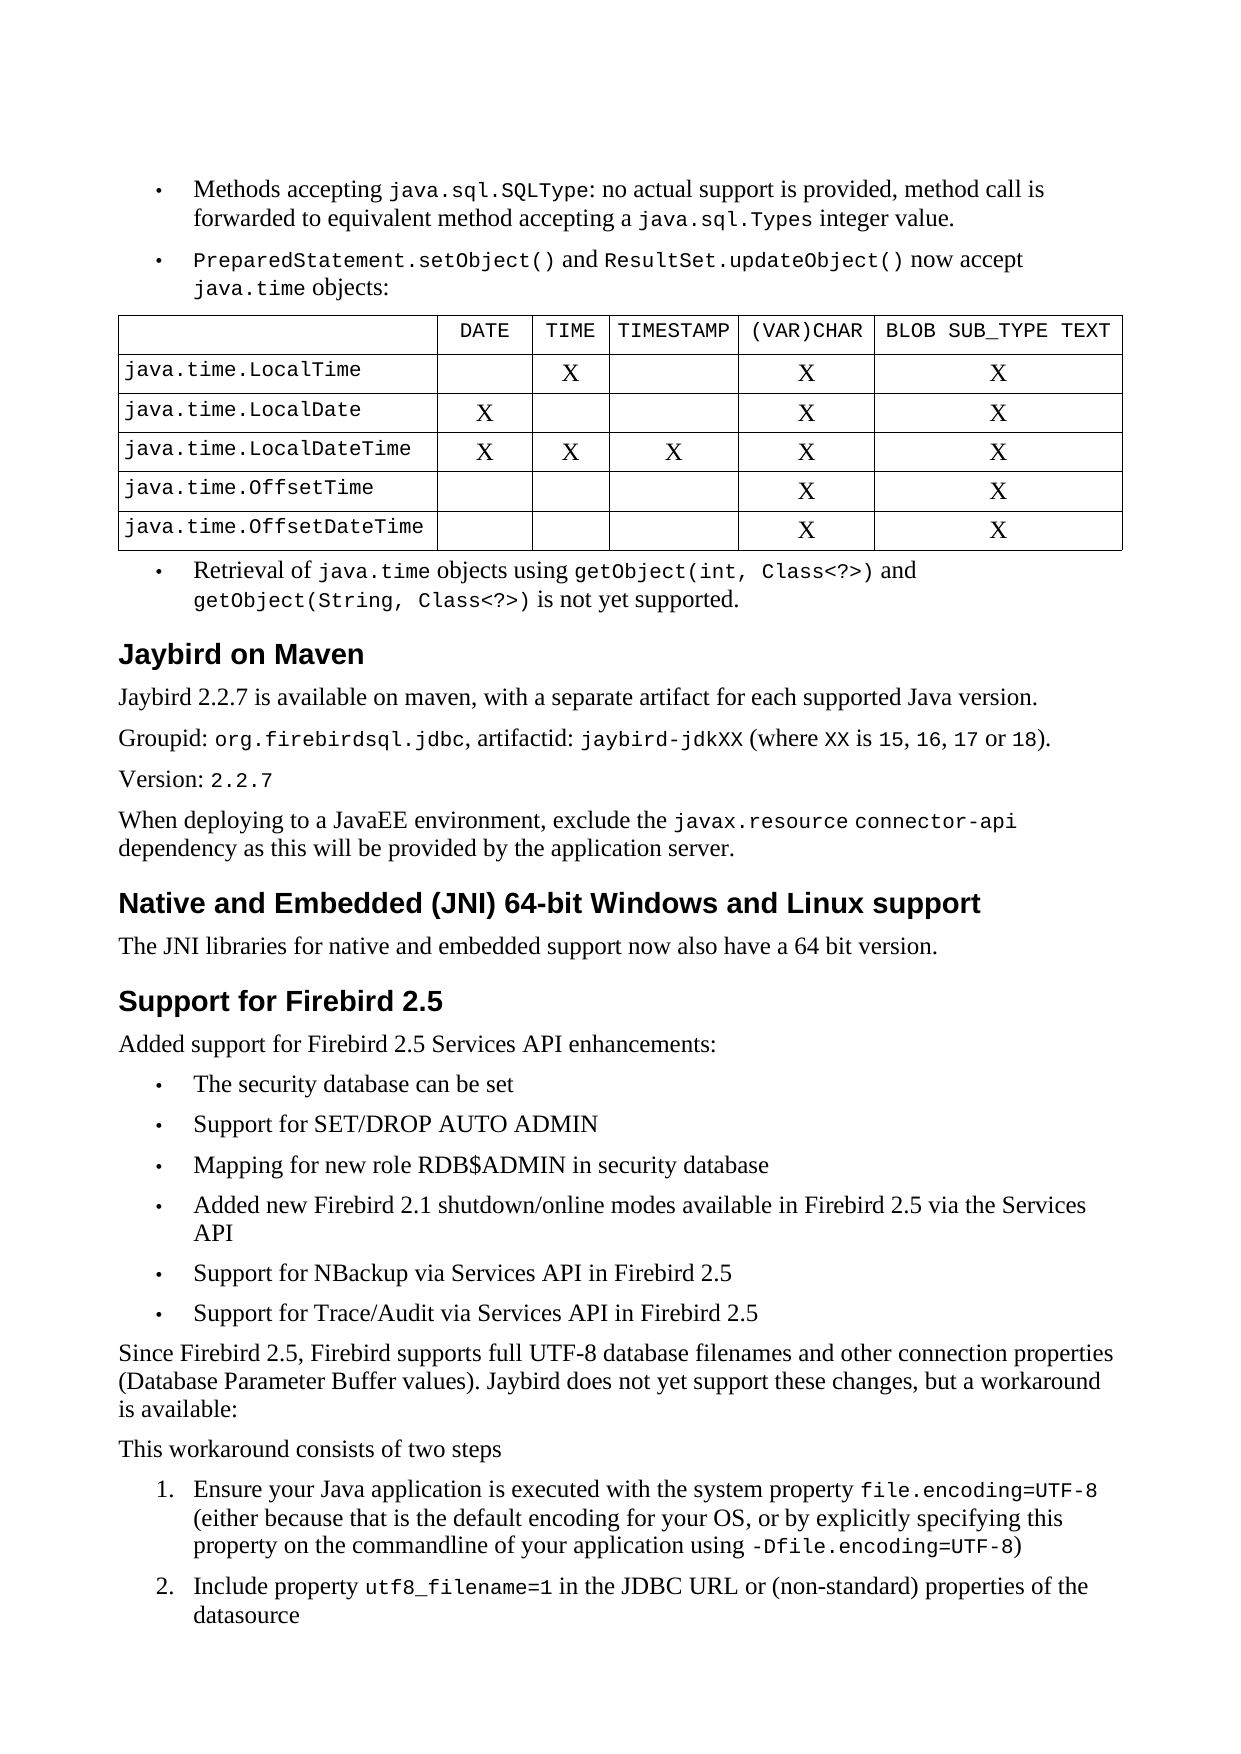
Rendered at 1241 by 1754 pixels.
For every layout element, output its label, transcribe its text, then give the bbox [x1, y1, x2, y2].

table_cell java.time.LocalDateTime [119, 433, 437, 471]
table_cell [610, 472, 738, 511]
table_cell java.time.OffsetDateTime [119, 512, 437, 550]
text Version: 2.2.7 [118, 765, 1122, 793]
table_cell java.time.LocalDate [119, 394, 437, 432]
subtitle Native and Embedded (JNI) 64-bit Windows and Linux support [118, 887, 1122, 920]
list Mapping for new role RDB$ADMIN in security database [156, 1151, 1122, 1178]
table_cell X [739, 433, 874, 471]
table_cell X [438, 433, 532, 471]
table_cell java.time.LocalTime [119, 355, 437, 393]
table_cell X [739, 512, 874, 550]
table_cell X [739, 472, 874, 511]
table_cell X [610, 433, 738, 471]
table_cell java.time.OffsetTime [119, 472, 437, 511]
list PreparedStatement.setObject() and ResultSet.updateObject() now accept java.time objects: [156, 245, 1122, 302]
table_cell [533, 394, 609, 432]
text Groupid: org.firebirdsql.jdbc, artifactid: jaybird-jdkXX (where XX is 15, 16, 17 or 18). [118, 724, 1122, 752]
list Retrieval of java.time objects using getObject(int, Class<?>) and getObject(String, Class<?>) is not yet supported. [156, 556, 1122, 613]
text This workaround consists of two steps [118, 1435, 1122, 1463]
list The security database can be set [156, 1070, 1122, 1098]
table_cell X [533, 355, 609, 393]
table_cell [438, 512, 532, 550]
text The JNI libraries for native and embedded support now also have a 64 bit version. [118, 932, 1122, 960]
table_header (VAR)CHAR [739, 316, 874, 354]
table_header TIME [533, 316, 609, 354]
table_header [119, 316, 437, 354]
table_cell X [533, 433, 609, 471]
table_cell X [875, 512, 1122, 550]
list Support for SET/DROP AUTO ADMIN [156, 1111, 1122, 1138]
text Since Firebird 2.5, Firebird supports full UTF-8 database filenames and other connection properties (Database Parameter Buffer values). Jaybird does not yet support these changes, but a workaround is available: [118, 1339, 1122, 1422]
list Support for NBackup via Services API in Firebird 2.5 [156, 1259, 1122, 1287]
list Support for Trace/Audit via Services API in Firebird 2.5 [156, 1299, 1122, 1327]
table_cell X [875, 394, 1122, 432]
table_cell [533, 472, 609, 511]
table_cell X [875, 355, 1122, 393]
list Ensure your Java application is executed with the system property file.encoding=UTF-8 (either because that is the default encoding for your OS, or by explicitly specifying this property on the commandline of your application using -Dfile.encoding=UTF-8) [156, 1475, 1122, 1560]
table_cell X [739, 355, 874, 393]
list Methods accepting java.sql.SQLType: no actual support is provided, method call is forwarded to equivalent method accepting a java.sql.Types integer value. [156, 175, 1122, 232]
text When deploying to a JavaEE environment, exclude the javax.resource connector-api dependency as this will be provided by the application server. [118, 806, 1122, 862]
table_cell [610, 512, 738, 550]
text Added support for Firebird 2.5 Services API enhancements: [118, 1030, 1122, 1058]
table_cell X [875, 433, 1122, 471]
table_cell [610, 394, 738, 432]
table_cell X [438, 394, 532, 432]
table_cell [438, 472, 532, 511]
table_header TIMESTAMP [610, 316, 738, 354]
table_header DATE [438, 316, 532, 354]
table_cell [533, 512, 609, 550]
subtitle Support for Firebird 2.5 [118, 985, 1122, 1018]
text Jaybird 2.2.7 is available on maven, with a separate artifact for each supported Java version. [118, 683, 1122, 711]
table_cell X [739, 394, 874, 432]
table_cell [610, 355, 738, 393]
table_cell X [875, 472, 1122, 511]
table_header BLOB SUB_TYPE TEXT [875, 316, 1122, 354]
table_cell [438, 355, 532, 393]
list Include property utf8_filename=1 in the JDBC URL or (non-standard) properties of the datasource [156, 1572, 1122, 1629]
list Added new Firebird 2.1 shutdown/online modes available in Firebird 2.5 via the Services API [156, 1191, 1122, 1246]
subtitle Jaybird on Maven [118, 638, 1122, 671]
